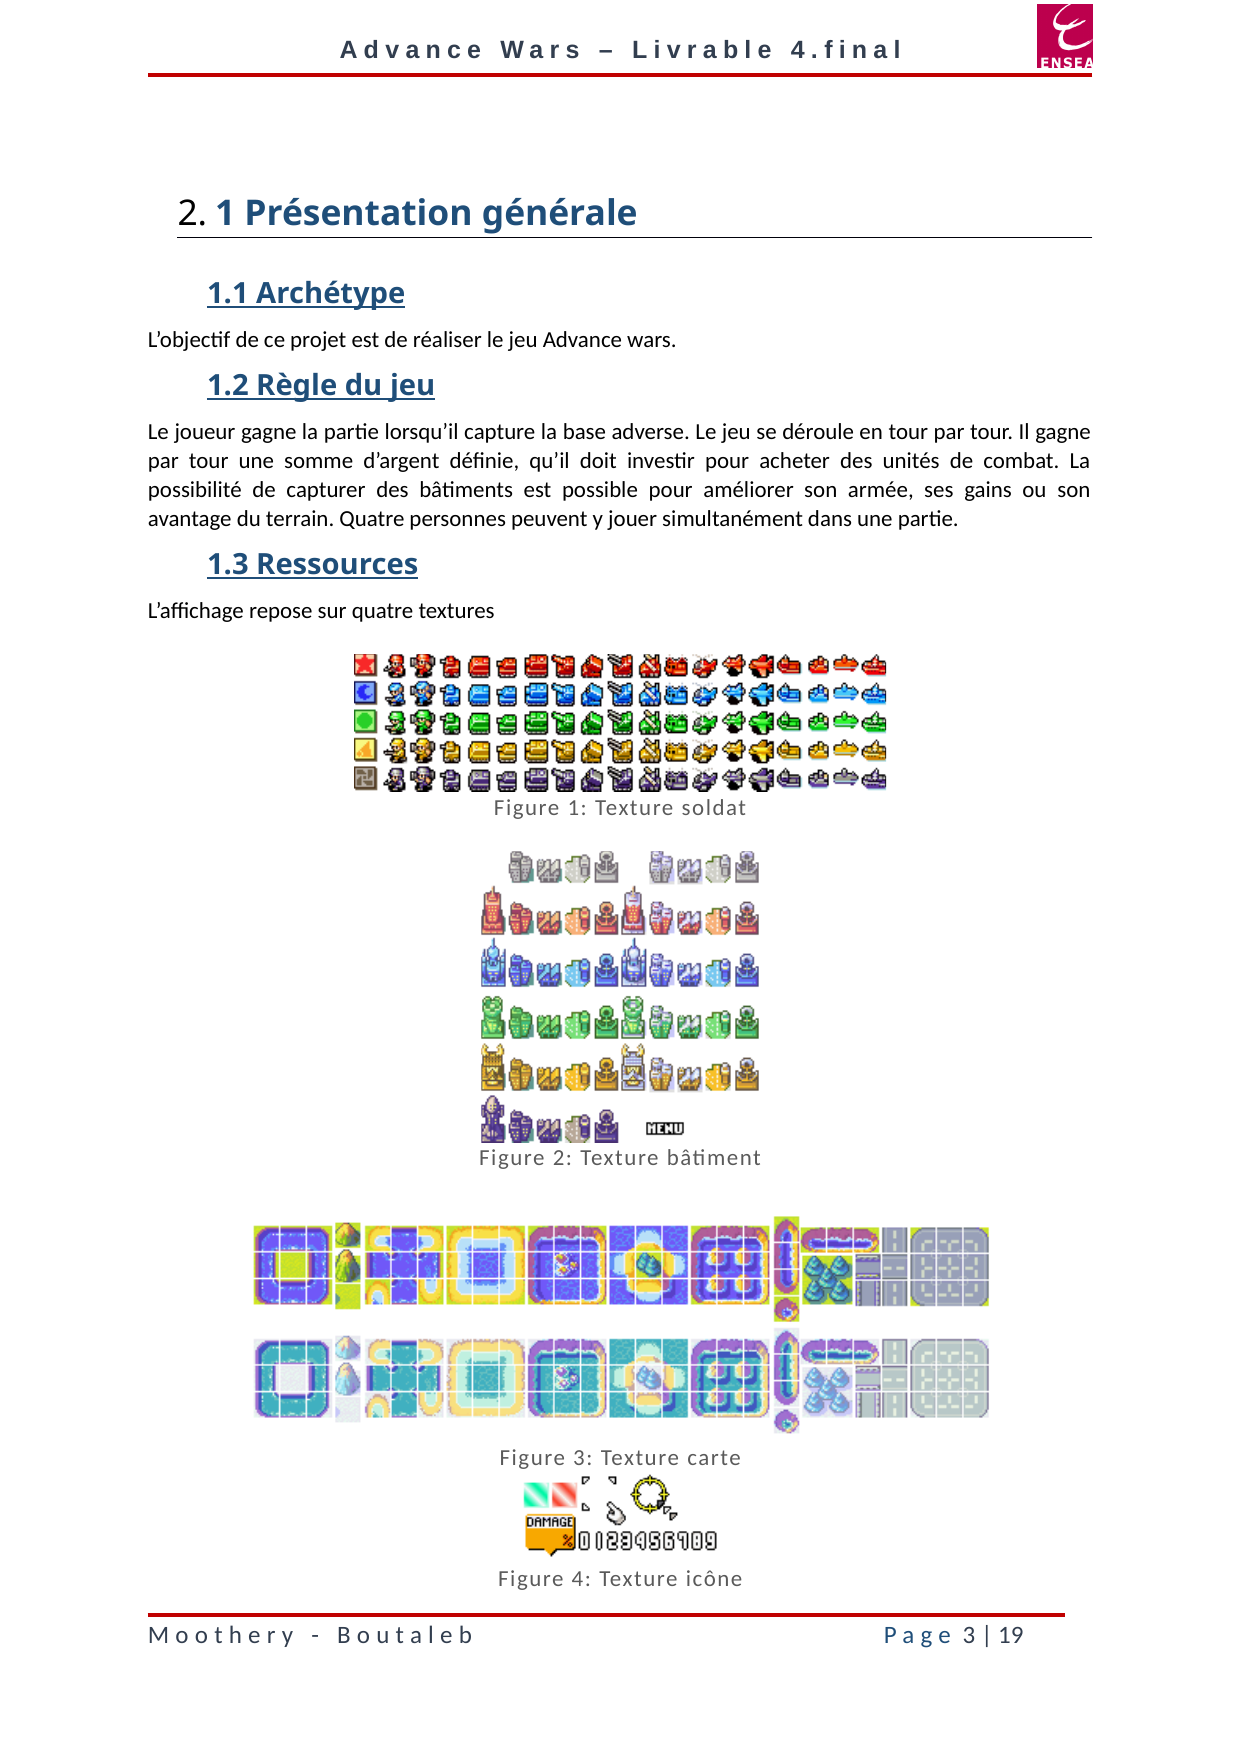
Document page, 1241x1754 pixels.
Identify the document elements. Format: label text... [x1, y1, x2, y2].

text L’objectif de ce projet est de réaliser le jeu Advance wars. [148, 325, 1092, 353]
subtitle Figure 2: Texture bâtiment [148, 1143, 1092, 1171]
text Le joueur gagne la partie lorsqu’il capture la base adverse. Le jeu se déroule en tour par tour. Il gagne par tour une somme d’argent définie, qu’il doit investir pour acheter des unités de combat. La possibilité de capturer des bâtiments est possible pour améliorer son armée, ses gains ou son avantage du terrain. Quatre personnes peuvent y jouer simultanément dans une partie. [148, 417, 1092, 532]
subtitle Figure 4: Texture icône [148, 1564, 1092, 1592]
subtitle 1.1 Archétype [207, 273, 1092, 312]
subtitle Figure 1: Texture soldat [148, 793, 1092, 821]
subtitle 1.2 Règle du jeu [207, 364, 1092, 404]
text L’affichage repose sur quatre textures [148, 596, 1092, 624]
subtitle 1.3 Ressources [207, 543, 1092, 583]
subtitle 1 Présentation générale [177, 187, 1092, 237]
subtitle Figure 3: Texture carte [148, 1443, 1092, 1471]
